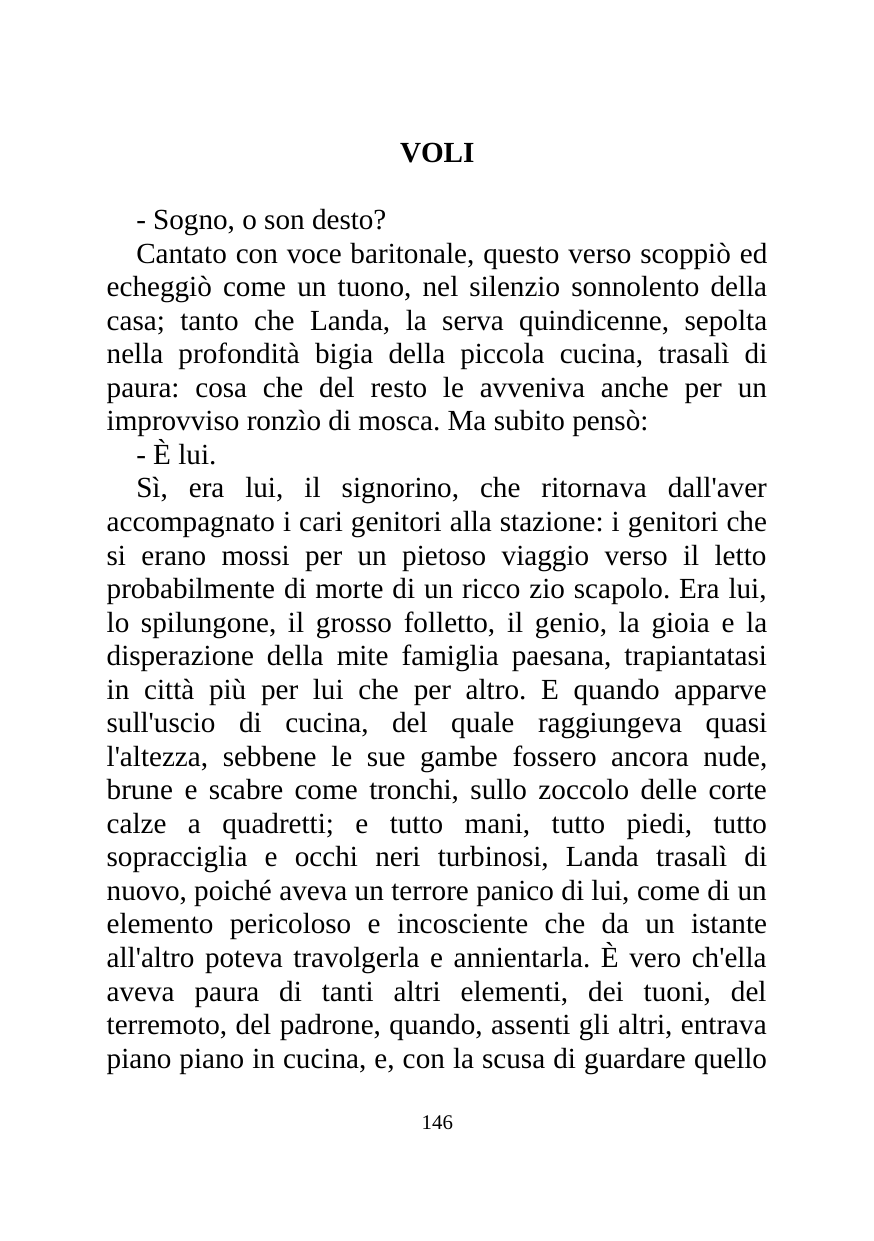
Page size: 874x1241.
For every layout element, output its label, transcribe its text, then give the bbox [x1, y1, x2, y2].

text Sì, era lui, il signorino, che ritornava dall'aver accompagnato i cari genitori alla stazione: i genitori che si erano mossi per un pietoso viaggio verso il letto probabilmente di morte di un ricco zio scapolo. Era lui, lo spilungone, il grosso folletto, il genio, la gioia e la disperazione della mite famiglia paesana, trapiantatasi in città più per lui che per altro. E quando apparve sull'uscio di cucina, del quale raggiungeva quasi l'altezza, sebbene le sue gambe fossero ancora nude, brune e scabre come tronchi, sullo zoccolo delle corte calze a quadretti; e tutto mani, tutto piedi, tutto sopracciglia e occhi neri turbinosi, Landa trasalì di nuovo, poiché aveva un terrore panico di lui, come di un elemento pericoloso e incosciente che da un istante all'altro poteva travolgerla e annientarla. È vero ch'ella aveva paura di tanti altri elementi, dei tuoni, del terremoto, del padrone, quando, assenti gli altri, entrava piano piano in cucina, e, con la scusa di guardare quello [106, 471, 768, 1074]
text - Sogno, o son desto? [106, 202, 768, 236]
text VOLI [106, 135, 768, 169]
text - È lui. [106, 437, 768, 471]
text Cantato con voce baritonale, questo verso scoppiò ed echeggiò come un tuono, nel silenzio sonnolento della casa; tanto che Landa, la serva quindicenne, sepolta nella profondità bigia della piccola cucina, trasalì di paura: cosa che del resto le avveniva anche per un improvviso ronzìo di mosca. Ma subito pensò: [106, 236, 768, 437]
